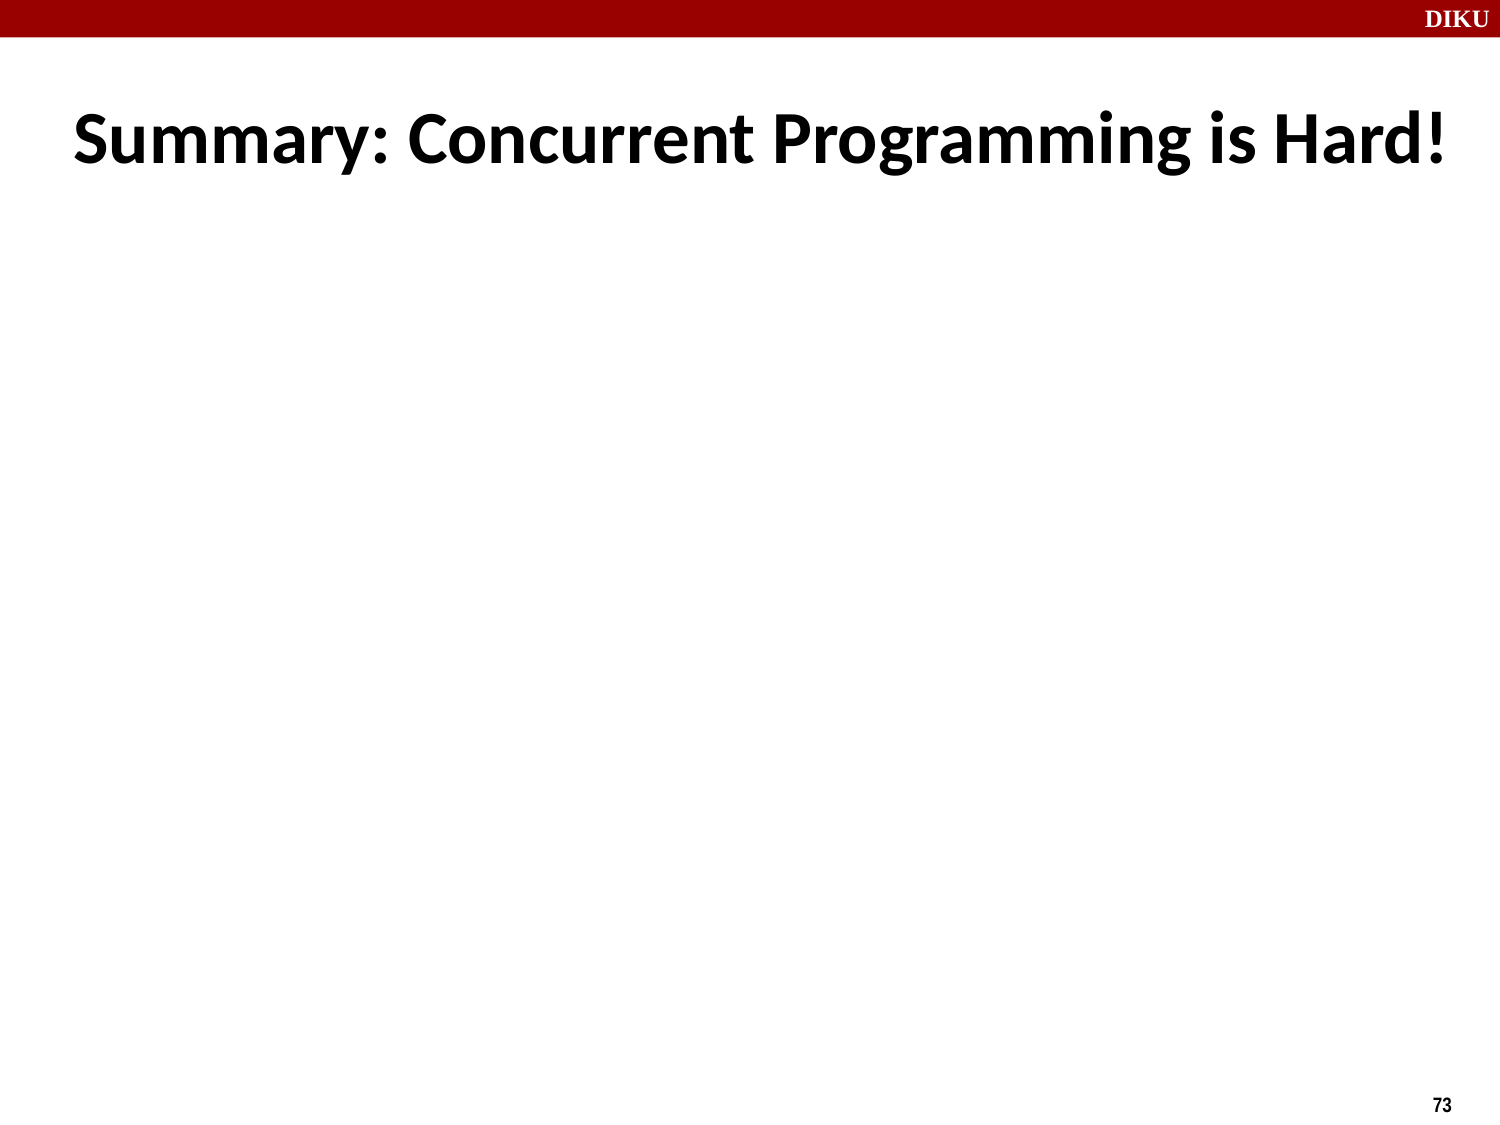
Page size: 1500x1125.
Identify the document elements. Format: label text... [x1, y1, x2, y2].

text_box Summary: Concurrent Programming is Hard! [58, 71, 1471, 197]
